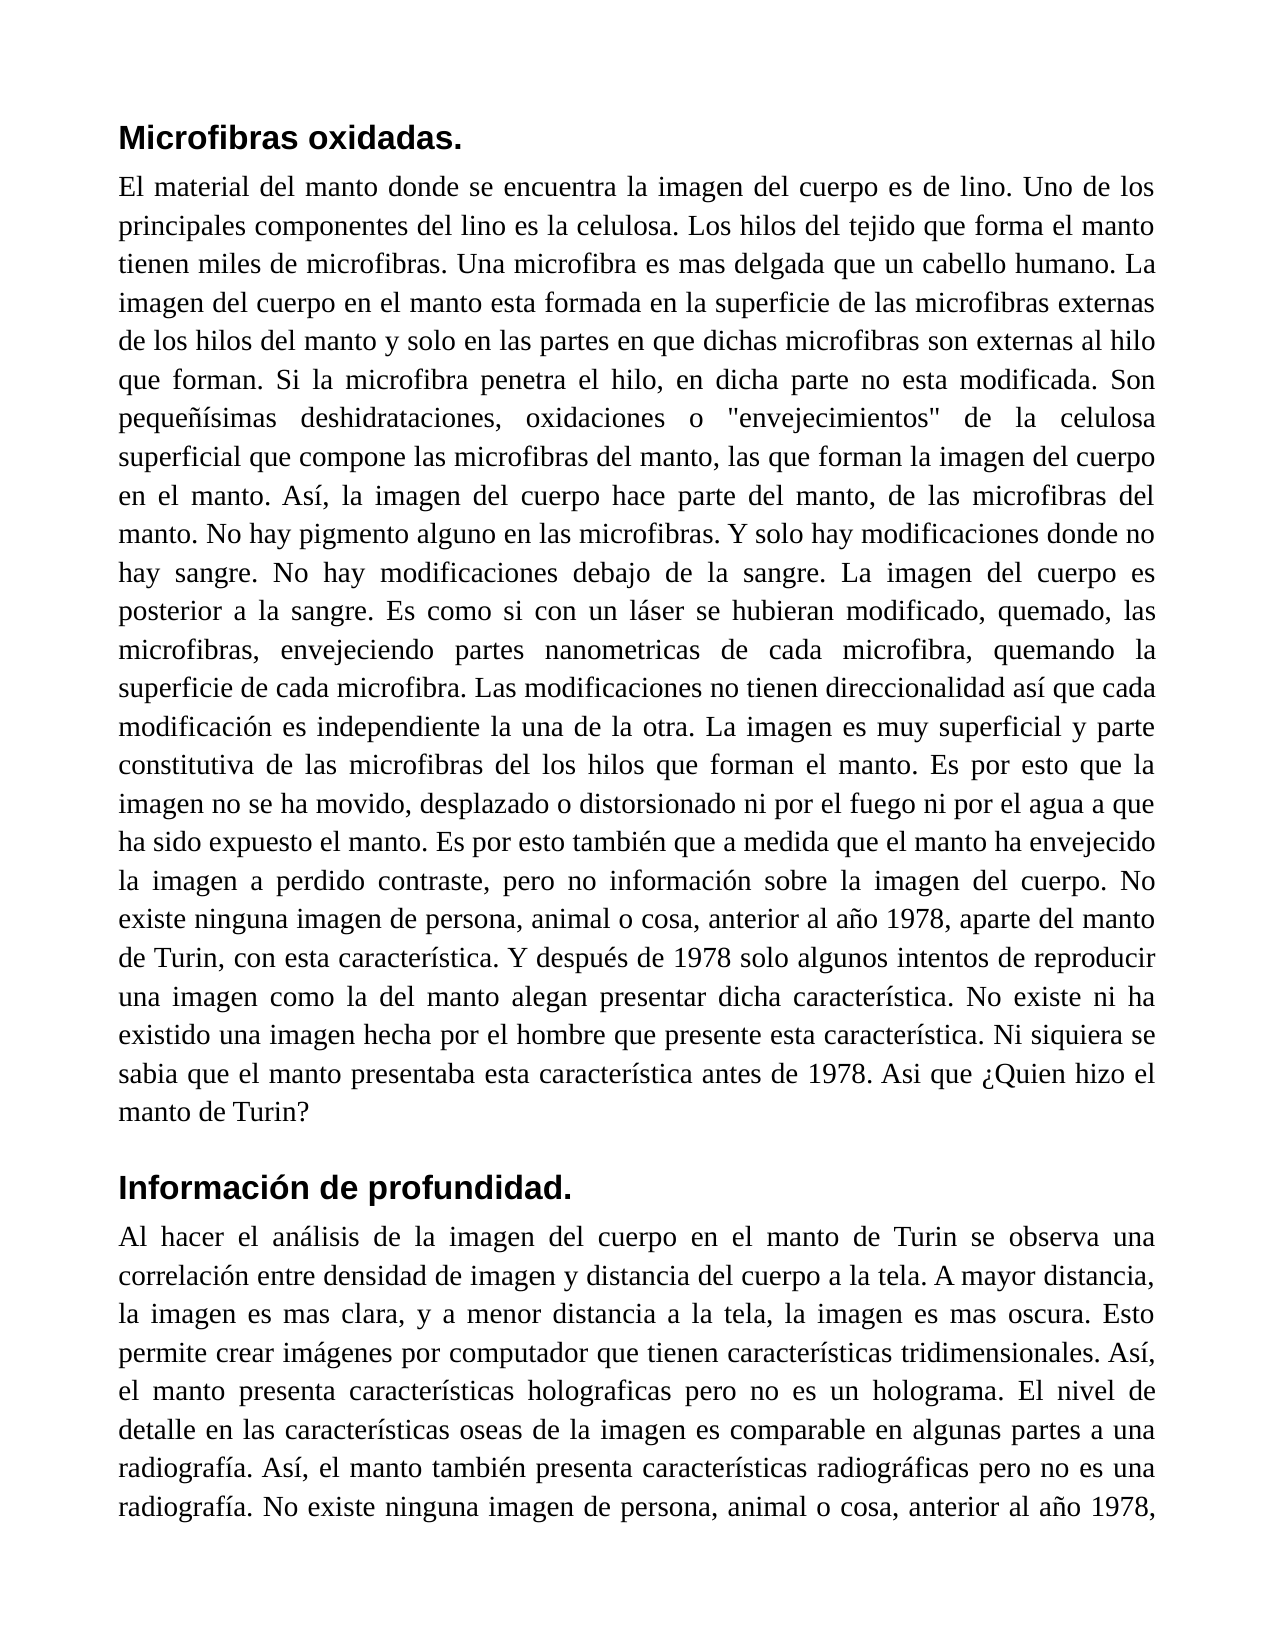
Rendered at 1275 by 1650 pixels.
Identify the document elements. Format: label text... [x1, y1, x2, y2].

text Al hacer el análisis de la imagen del cuerpo en el manto de Turin se observa una correlación entre densidad de imagen y distancia del cuerpo a la tela. A mayor distancia, la imagen es mas clara, y a menor distancia a la tela, la imagen es mas oscura. Esto permite crear imágenes por computador que tienen características tridimensionales. Así, el manto presenta características holograficas pero no es un holograma. El nivel de detalle en las características oseas de la imagen es comparable en algunas partes a una radiografía. Así, el manto también presenta características radiográficas pero no es una radiografía. No existe ninguna imagen de persona, animal o cosa, anterior al año 1978, [118, 1219, 1157, 1523]
subtitle Microfibras oxidadas. [118, 118, 1157, 157]
subtitle Información de profundidad. [118, 1168, 1157, 1207]
text El material del manto donde se encuentra la imagen del cuerpo es de lino. Uno de los principales componentes del lino es la celulosa. Los hilos del tejido que forma el manto tienen miles de microfibras. Una microfibra es mas delgada que un cabello humano. La imagen del cuerpo en el manto esta formada en la superficie de las microfibras externas de los hilos del manto y solo en las partes en que dichas microfibras son externas al hilo que forman. Si la microfibra penetra el hilo, en dicha parte no esta modificada. Son pequeñísimas deshidrataciones, oxidaciones o "envejecimientos" de la celulosa superficial que compone las microfibras del manto, las que forman la imagen del cuerpo en el manto. Así, la imagen del cuerpo hace parte del manto, de las microfibras del manto. No hay pigmento alguno en las microfibras. Y solo hay modificaciones donde no hay sangre. No hay modificaciones debajo de la sangre. La imagen del cuerpo es posterior a la sangre. Es como si con un láser se hubieran modificado, quemado, las microfibras, envejeciendo partes nanometricas de cada microfibra, quemando la superficie de cada microfibra. Las modificaciones no tienen direccionalidad así que cada modificación es independiente la una de la otra. La imagen es muy superficial y parte constitutiva de las microfibras del los hilos que forman el manto. Es por esto que la imagen no se ha movido, desplazado o distorsionado ni por el fuego ni por el agua a que ha sido expuesto el manto. Es por esto también que a medida que el manto ha envejecido la imagen a perdido contraste, pero no información sobre la imagen del cuerpo. No existe ninguna imagen de persona, animal o cosa, anterior al año 1978, aparte del manto de Turin, con esta característica. Y después de 1978 solo algunos intentos de reproducir una imagen como la del manto alegan presentar dicha característica. No existe ni ha existido una imagen hecha por el hombre que presente esta característica. Ni siquiera se sabia que el manto presentaba esta característica antes de 1978. Asi que ¿Quien hizo el manto de Turin? [118, 169, 1157, 1128]
